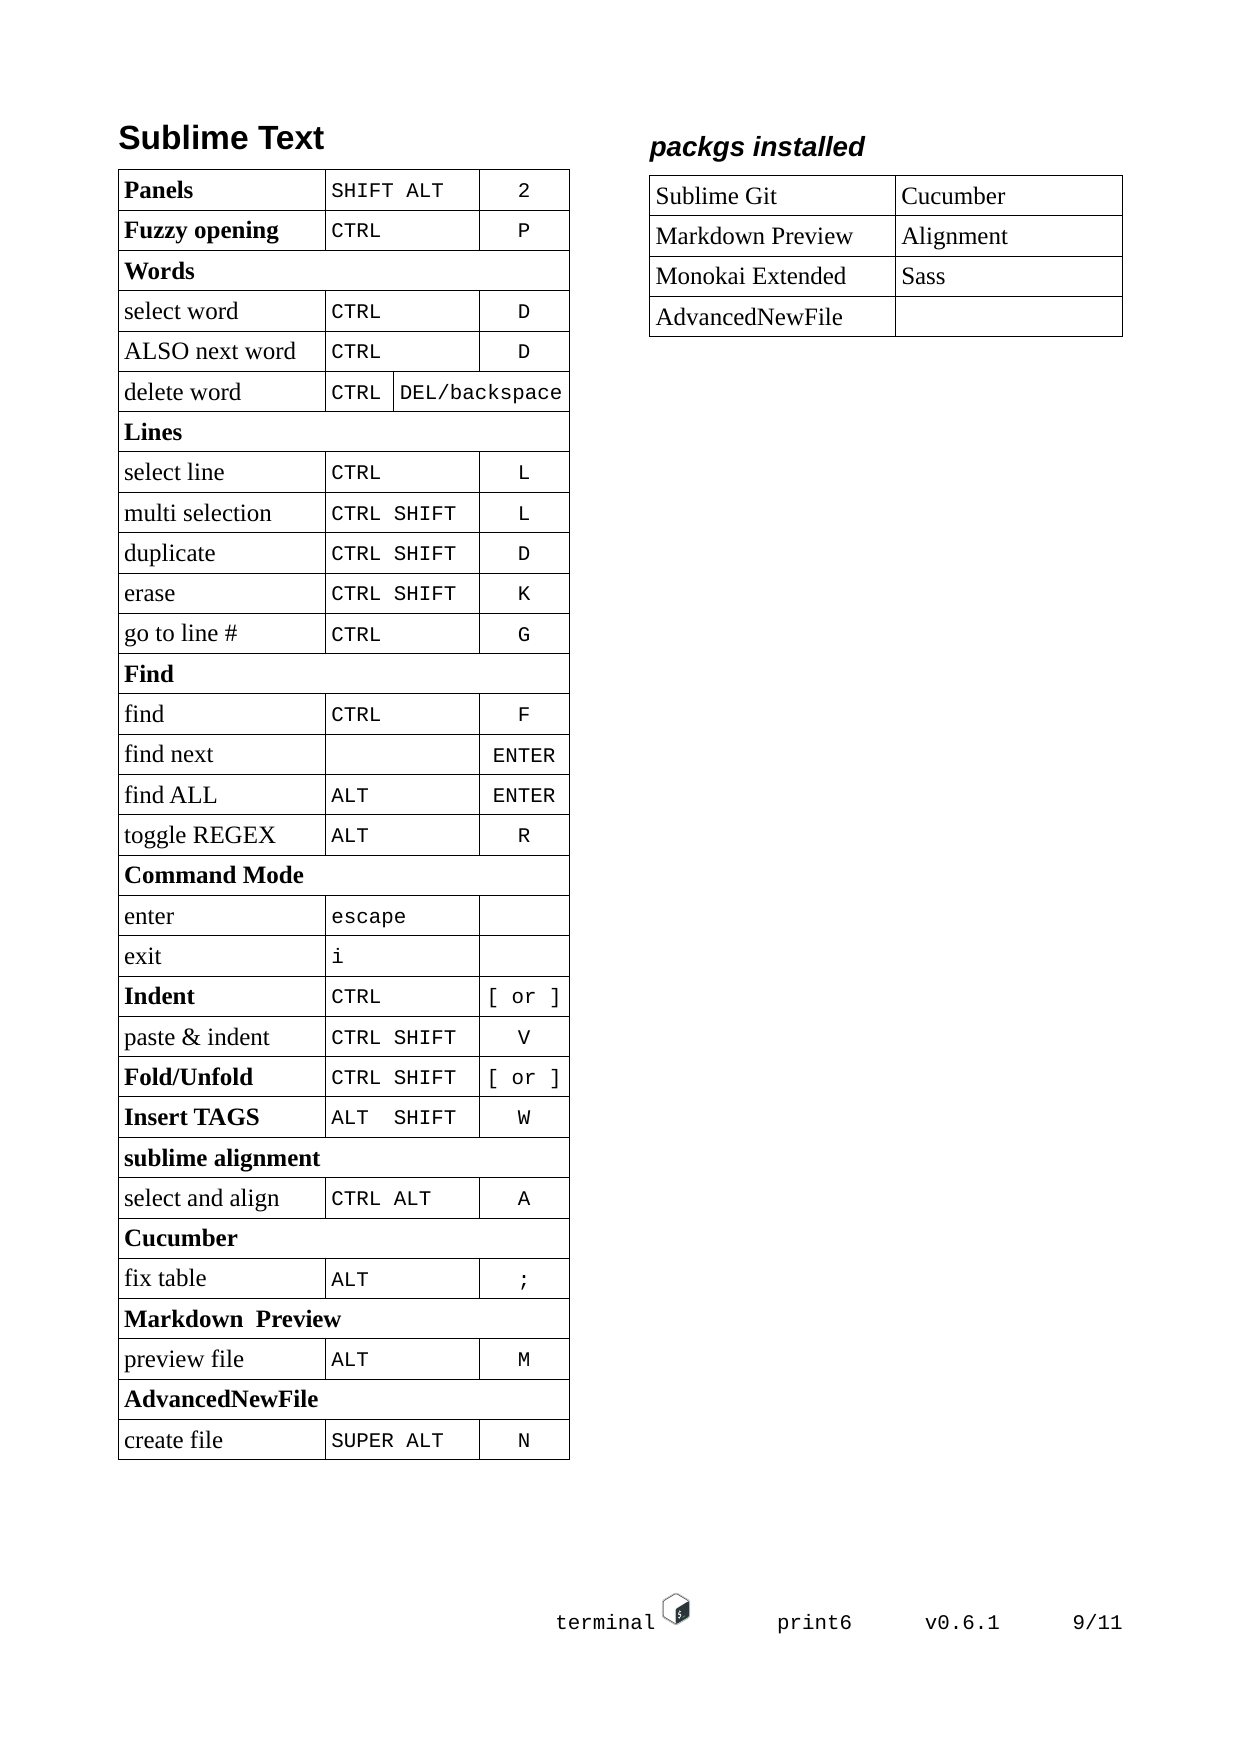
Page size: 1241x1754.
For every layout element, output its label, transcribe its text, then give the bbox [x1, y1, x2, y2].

table_cell ALT [326, 1339, 479, 1379]
table_cell P [480, 211, 569, 250]
table_cell K [480, 574, 569, 613]
table_cell A [480, 1178, 569, 1217]
table_cell L [480, 493, 569, 532]
table_cell ; [480, 1259, 569, 1298]
table_cell CTRL SHIFT [326, 1057, 479, 1096]
table_cell D [480, 332, 569, 371]
table_header Cucumber [896, 176, 1122, 215]
table_cell ALT [326, 1259, 479, 1298]
table_cell ENTER [480, 735, 569, 774]
table_cell Markdown Preview [650, 216, 895, 256]
table_cell find ALL [119, 775, 325, 814]
table_cell CTRL ALT [326, 1178, 479, 1217]
table_cell duplicate [119, 533, 325, 572]
table_cell M [480, 1339, 569, 1379]
table_cell SUPER ALT [326, 1420, 479, 1459]
table_cell Lines [119, 412, 569, 451]
table_cell ALT [326, 815, 479, 854]
table_cell CTRL [326, 977, 479, 1016]
table_cell Fuzzy opening [119, 211, 325, 250]
table_cell ALT [326, 775, 479, 814]
table_cell D [480, 533, 569, 572]
table_cell Insert TAGS [119, 1097, 325, 1137]
table_cell paste & indent [119, 1017, 325, 1056]
table_cell exit [119, 936, 325, 976]
table_cell Fold/Unfold [119, 1057, 325, 1096]
table_cell go to line # [119, 614, 325, 653]
table_cell CTRL [326, 614, 479, 653]
table_cell [ or ] [480, 1057, 569, 1096]
table_cell erase [119, 574, 325, 613]
table_cell escape [326, 896, 479, 935]
table_cell D [480, 291, 569, 331]
table_cell Words [119, 251, 569, 290]
table_cell ENTER [480, 775, 569, 814]
table_cell R [480, 815, 569, 854]
table_cell [896, 297, 1122, 336]
table_cell W [480, 1097, 569, 1137]
table_cell preview file [119, 1339, 325, 1379]
table_cell Find [119, 654, 569, 693]
table_cell ALT SHIFT [326, 1097, 479, 1137]
table_cell CTRL [326, 332, 479, 371]
table_cell i [326, 936, 479, 976]
table_cell CTRL SHIFT [326, 533, 479, 572]
table_cell CTRL [326, 291, 479, 331]
table_cell L [480, 452, 569, 492]
table_cell ALSO next word [119, 332, 325, 371]
table_cell Indent [119, 977, 325, 1016]
table_cell find [119, 694, 325, 734]
table_cell G [480, 614, 569, 653]
table_cell [480, 936, 569, 976]
table_cell Markdown Preview [119, 1299, 569, 1338]
table_cell Cucumber [119, 1219, 569, 1258]
table_cell multi selection [119, 493, 325, 532]
table_cell CTRL [326, 694, 479, 734]
table_cell V [480, 1017, 569, 1056]
subtitle packgs installed [649, 131, 1122, 162]
subtitle Sublime Text [118, 118, 591, 157]
table_cell AdvancedNewFile [650, 297, 895, 336]
table_cell CTRL [326, 452, 479, 492]
picture [655, 1588, 697, 1630]
table_cell select line [119, 452, 325, 492]
table_cell create file [119, 1420, 325, 1459]
table_cell CTRL SHIFT [326, 1017, 479, 1056]
table_header 2 [480, 170, 569, 209]
table_cell sublime alignment [119, 1138, 569, 1177]
table_cell Sass [896, 257, 1122, 296]
table_cell Alignment [896, 216, 1122, 256]
table_cell CTRL SHIFT [326, 574, 479, 613]
table_header SHIFT ALT [326, 170, 479, 209]
table_cell CTRL SHIFT [326, 493, 479, 532]
table_cell [326, 735, 479, 774]
table_cell DEL/backspace [394, 372, 569, 411]
table_cell F [480, 694, 569, 734]
table_cell toggle REGEX [119, 815, 325, 854]
table_cell [ or ] [480, 977, 569, 1016]
table_header Sublime Git [650, 176, 895, 215]
table_cell Command Mode [119, 856, 569, 895]
table_cell [480, 896, 569, 935]
table_cell enter [119, 896, 325, 935]
table_cell CTRL [326, 211, 479, 250]
table_cell fix table [119, 1259, 325, 1298]
table_cell CTRL [326, 372, 393, 411]
table_cell Monokai Extended [650, 257, 895, 296]
table_cell N [480, 1420, 569, 1459]
table_cell select word [119, 291, 325, 331]
table_cell select and align [119, 1178, 325, 1217]
table_cell delete word [119, 372, 325, 411]
table_cell find next [119, 735, 325, 774]
table_cell AdvancedNewFile [119, 1380, 569, 1419]
table_header Panels [119, 170, 325, 209]
